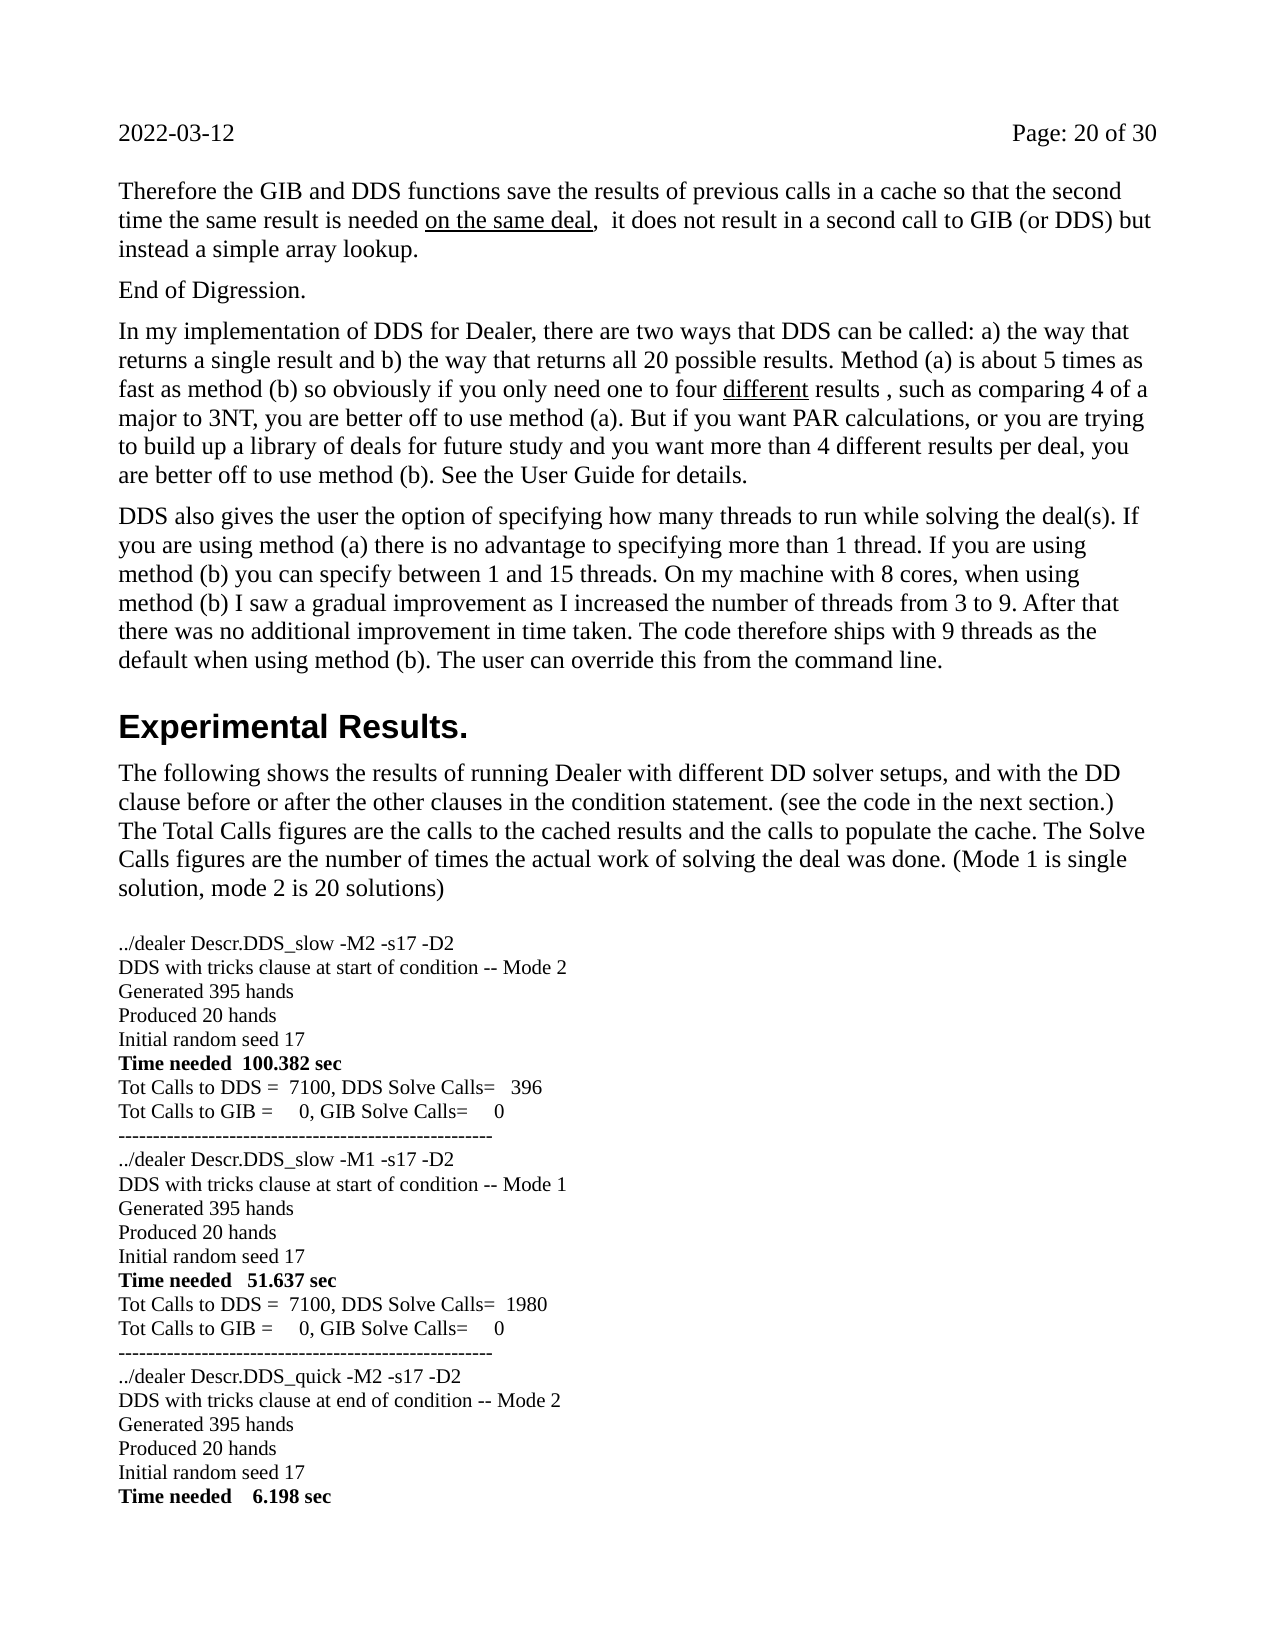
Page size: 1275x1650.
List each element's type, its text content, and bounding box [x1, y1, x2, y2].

text Tot Calls to DDS = 7100, DDS Solve Calls= 1980 [118, 1292, 1157, 1316]
text DDS with tricks clause at start of condition -- Mode 2 [118, 955, 1157, 979]
text In my implementation of DDS for Dealer, there are two ways that DDS can be called: a) the way that returns a single result and b) the way that returns all 20 possible results. Method (a) is about 5 times as fast as method (b) so obviously if you only need one to four different results , such as comparing 4 of a major to 3NT, you are better off to use method (a). But if you want PAR calculations, or you are trying to build up a library of deals for future study and you want more than 4 different results per deal, you are better off to use method (b). See the User Guide for details. [118, 316, 1157, 489]
text Produced 20 hands [118, 1219, 1157, 1244]
text Produced 20 hands [118, 1003, 1157, 1027]
text Tot Calls to DDS = 7100, DDS Solve Calls= 396 [118, 1075, 1157, 1099]
text Therefore the GIB and DDS functions save the results of previous calls in a cache so that the second time the same result is needed on the same deal, it does not result in a second call to GIB (or DDS) but instead a simple array lookup. [118, 176, 1157, 263]
text Time needed 100.382 sec [118, 1051, 1157, 1075]
text ../dealer Descr.DDS_quick -M2 -s17 -D2 [118, 1364, 1157, 1388]
text Time needed 6.198 sec [118, 1484, 1157, 1508]
text ../dealer Descr.DDS_slow -M1 -s17 -D2 [118, 1147, 1157, 1171]
text Generated 395 hands [118, 1196, 1157, 1219]
text End of Digression. [118, 275, 1157, 304]
text Generated 395 hands [118, 979, 1157, 1003]
text Tot Calls to GIB = 0, GIB Solve Calls= 0 [118, 1316, 1157, 1340]
text ------------------------------------------------------ [118, 1340, 1157, 1364]
text ../dealer Descr.DDS_slow -M2 -s17 -D2 [118, 931, 1157, 955]
text Tot Calls to GIB = 0, GIB Solve Calls= 0 [118, 1099, 1157, 1123]
text DDS with tricks clause at end of condition -- Mode 2 [118, 1388, 1157, 1412]
subtitle Experimental Results. [118, 707, 1157, 746]
text Generated 395 hands [118, 1412, 1157, 1436]
text Initial random seed 17 [118, 1460, 1157, 1484]
text Time needed 51.637 sec [118, 1268, 1157, 1292]
text DDS with tricks clause at start of condition -- Mode 1 [118, 1171, 1157, 1196]
text ------------------------------------------------------ [118, 1123, 1157, 1147]
text Initial random seed 17 [118, 1244, 1157, 1268]
text Initial random seed 17 [118, 1027, 1157, 1051]
text The following shows the results of running Dealer with different DD solver setups, and with the DD clause before or after the other clauses in the condition statement. (see the code in the next section.) The Total Calls figures are the calls to the cached results and the calls to populate the cache. The Solve Calls figures are the number of times the actual work of solving the deal was done. (Mode 1 is single solution, mode 2 is 20 solutions) [118, 758, 1157, 902]
text Produced 20 hands [118, 1436, 1157, 1460]
text DDS also gives the user the option of specifying how many threads to run while solving the deal(s). If you are using method (a) there is no advantage to specifying more than 1 thread. If you are using method (b) you can specify between 1 and 15 threads. On my machine with 8 cores, when using method (b) I saw a gradual improvement as I increased the number of threads from 3 to 9. After that there was no additional improvement in time taken. The code therefore ships with 9 threads as the default when using method (b). The user can override this from the command line. [118, 501, 1157, 674]
